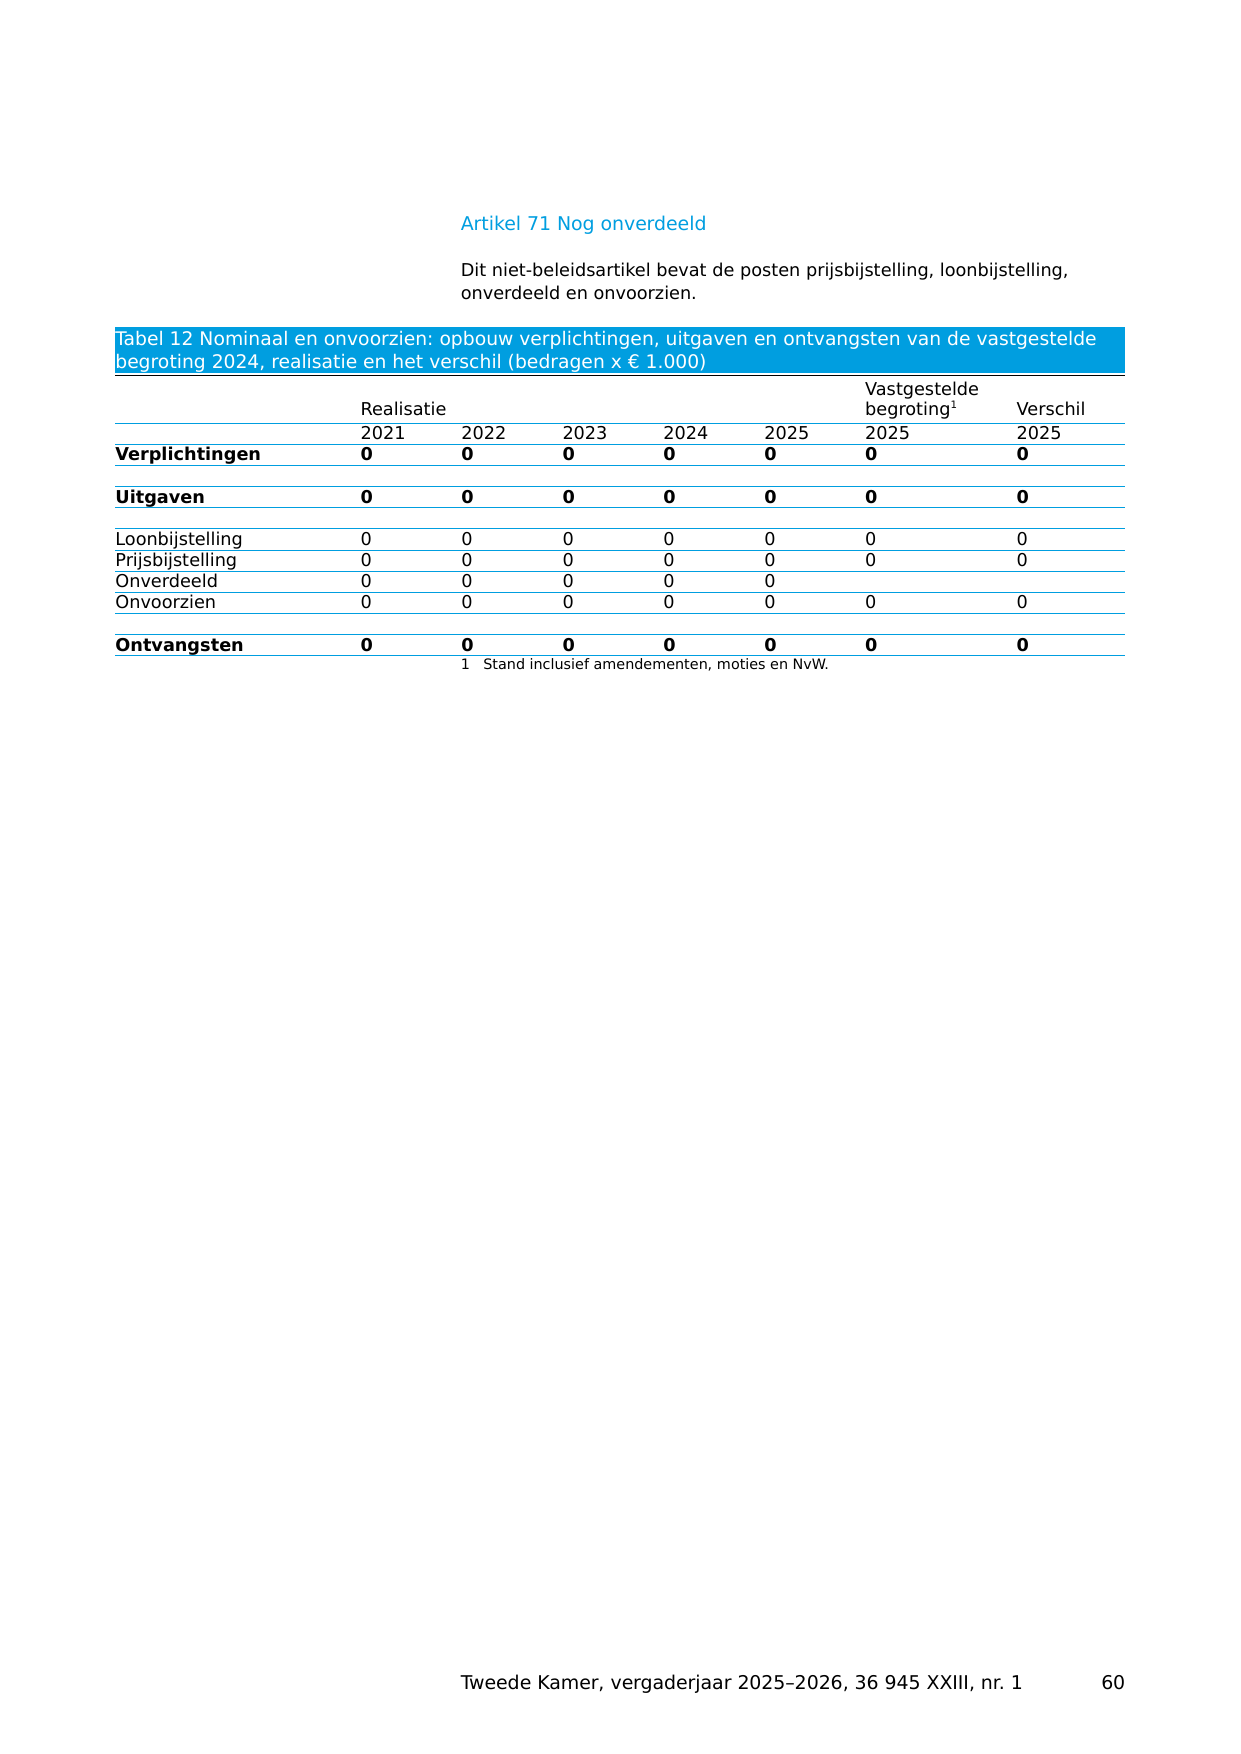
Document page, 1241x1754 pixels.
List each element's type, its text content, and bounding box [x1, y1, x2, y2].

table_cell 0 [358, 445, 458, 465]
table_cell 0 [761, 635, 862, 655]
table_cell [559, 614, 660, 634]
table_cell 0 [458, 529, 559, 549]
table_cell 0 [458, 635, 559, 655]
table_cell 0 [862, 551, 1013, 571]
table_cell Loonbijstelling [115, 529, 357, 549]
table_cell 0 [559, 445, 660, 465]
table_cell 0 [862, 635, 1013, 655]
table_cell 0 [1014, 635, 1125, 655]
table_cell 0 [458, 572, 559, 592]
table_cell Realisatie [358, 376, 862, 423]
table_cell [458, 508, 559, 528]
table_cell [115, 508, 357, 528]
table_cell 0 [1014, 551, 1125, 571]
table_cell Onverdeeld [115, 572, 357, 592]
table_cell 2022 [458, 424, 559, 444]
table_cell 0 [358, 551, 458, 571]
table_cell 0 [761, 487, 862, 507]
table_cell [761, 508, 862, 528]
table_cell 0 [761, 593, 862, 613]
table_cell 0 [660, 635, 761, 655]
table_cell [458, 614, 559, 634]
table_cell [458, 466, 559, 486]
table_cell 0 [761, 551, 862, 571]
table_cell [761, 466, 862, 486]
table_cell 0 [660, 572, 761, 592]
table_cell [115, 614, 357, 634]
table_cell 0 [358, 529, 458, 549]
table_cell 0 [1014, 487, 1125, 507]
table_cell 2024 [660, 424, 761, 444]
table_cell 0 [559, 551, 660, 571]
table_cell 0 [358, 487, 458, 507]
table_cell [115, 424, 357, 444]
table_cell 0 [559, 572, 660, 592]
table_cell [660, 614, 761, 634]
table_cell [1014, 466, 1125, 486]
table_cell [660, 508, 761, 528]
table_cell 0 [660, 445, 761, 465]
table_cell 0 [660, 529, 761, 549]
table_cell [559, 466, 660, 486]
table_cell 0 [862, 445, 1013, 465]
table_cell Onvoorzien [115, 593, 357, 613]
table_cell 0 [761, 445, 862, 465]
table_cell [1014, 614, 1125, 634]
table_cell 0 [660, 487, 761, 507]
table_cell 2025 [761, 424, 862, 444]
table_cell [1014, 508, 1125, 528]
table_cell 2025 [862, 424, 1013, 444]
table_cell 0 [1014, 593, 1125, 613]
table_cell Uitgaven [115, 487, 357, 507]
table_cell [862, 614, 1013, 634]
list Stand inclusief amendementen, moties en NvW. [461, 656, 1125, 672]
table_cell [761, 614, 862, 634]
text Dit niet-beleidsartikel bevat de posten prijsbijstelling, loonbijstelling, onverdeeld en onvoorzien. [461, 258, 1125, 304]
table_cell Verschil [1014, 376, 1125, 423]
table_cell [358, 614, 458, 634]
table_cell 2025 [1014, 424, 1125, 444]
table_cell [358, 508, 458, 528]
table_cell [862, 572, 1013, 592]
table_cell [660, 466, 761, 486]
table_cell 0 [660, 593, 761, 613]
table_cell 0 [458, 593, 559, 613]
title Artikel 71 Nog onverdeeld [461, 213, 1125, 235]
table_cell 0 [761, 529, 862, 549]
table_cell 0 [862, 487, 1013, 507]
table_cell Verplichtingen [115, 445, 357, 465]
table_cell 0 [358, 635, 458, 655]
table_cell 0 [761, 572, 862, 592]
table_cell 0 [358, 593, 458, 613]
table_cell [862, 466, 1013, 486]
table_cell 0 [862, 593, 1013, 613]
table_cell 0 [358, 572, 458, 592]
table_cell Vastgestelde begroting1 [862, 376, 1013, 423]
table_cell 0 [458, 487, 559, 507]
table_cell 0 [1014, 529, 1125, 549]
table_cell 0 [1014, 445, 1125, 465]
table_cell 2023 [559, 424, 660, 444]
table_cell Ontvangsten [115, 635, 357, 655]
table_cell [358, 466, 458, 486]
table_cell [115, 376, 357, 423]
table_cell 0 [458, 445, 559, 465]
table_cell [862, 508, 1013, 528]
table_cell [115, 466, 357, 486]
table_cell 0 [559, 487, 660, 507]
table_cell 0 [660, 551, 761, 571]
table_cell 2021 [358, 424, 458, 444]
table_cell 0 [559, 635, 660, 655]
table_cell [559, 508, 660, 528]
table_cell 0 [458, 551, 559, 571]
table_cell 0 [862, 529, 1013, 549]
table_cell 0 [559, 593, 660, 613]
table_cell [1014, 572, 1125, 592]
table_cell Prijsbijstelling [115, 551, 357, 571]
table_cell 0 [559, 529, 660, 549]
